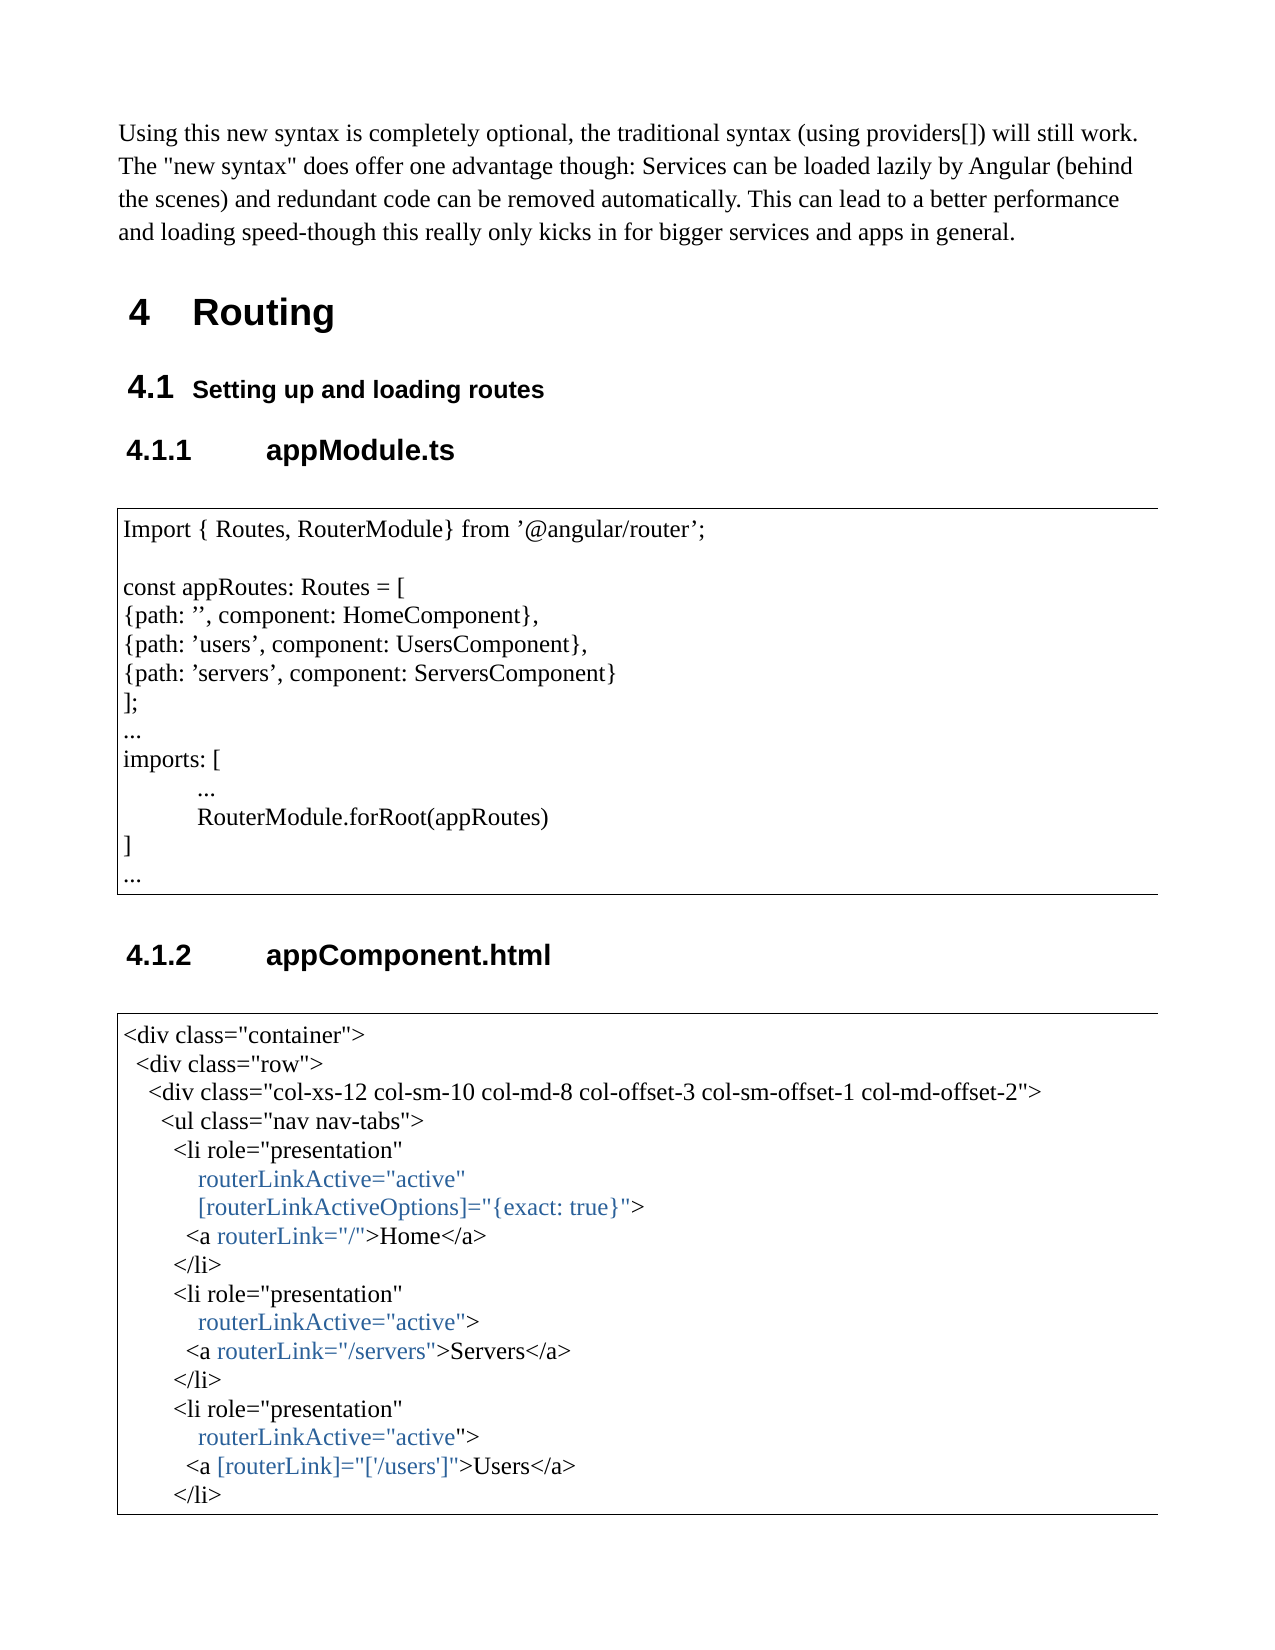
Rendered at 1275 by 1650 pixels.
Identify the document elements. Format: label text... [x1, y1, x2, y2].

table_header <div class="container"> <div class="row"> <div class="col-xs-12 col-sm-10 col-md-8 col-offset-3 col-sm-offset-1 col-md-offset-2"> <ul class="nav nav-tabs"> <li role="presentation" routerLinkActive="active" [routerLinkActiveOptions]="{exact: true}"> <a routerLink="/">Home</a> </li> <li role="presentation" routerLinkActive="active"> <a routerLink="/servers">Servers</a> </li> <li role="presentation" routerLinkActive="active"> <a [routerLink]="['/users']">Users</a> </li> [118, 1014, 1158, 1514]
text Using this new syntax is completely optional, the traditional syntax (using providers[]) will still work. The "new syntax" does offer one advantage though: Services can be loaded lazily by Angular (behind the scenes) and redundant code can be removed automatically. This can lead to a better performance and loading speed-though this really only kicks in for bigger services and apps in general. [118, 118, 1157, 246]
table_header Import { Routes, RouterModule} from ’@angular/router’; const appRoutes: Routes = [ {path: ’’, component: HomeComponent}, {path: ’users’, component: UsersComponent}, {path: ’servers’, component: ServersComponent} ]; ... imports: [ ... RouterModule.forRoot(appRoutes) ] ... [118, 509, 1158, 894]
subtitle appModule.ts [118, 432, 1157, 466]
subtitle Setting up and loading routes [118, 367, 1157, 405]
subtitle appComponent.html [118, 938, 1157, 972]
subtitle Routing [118, 290, 1157, 333]
